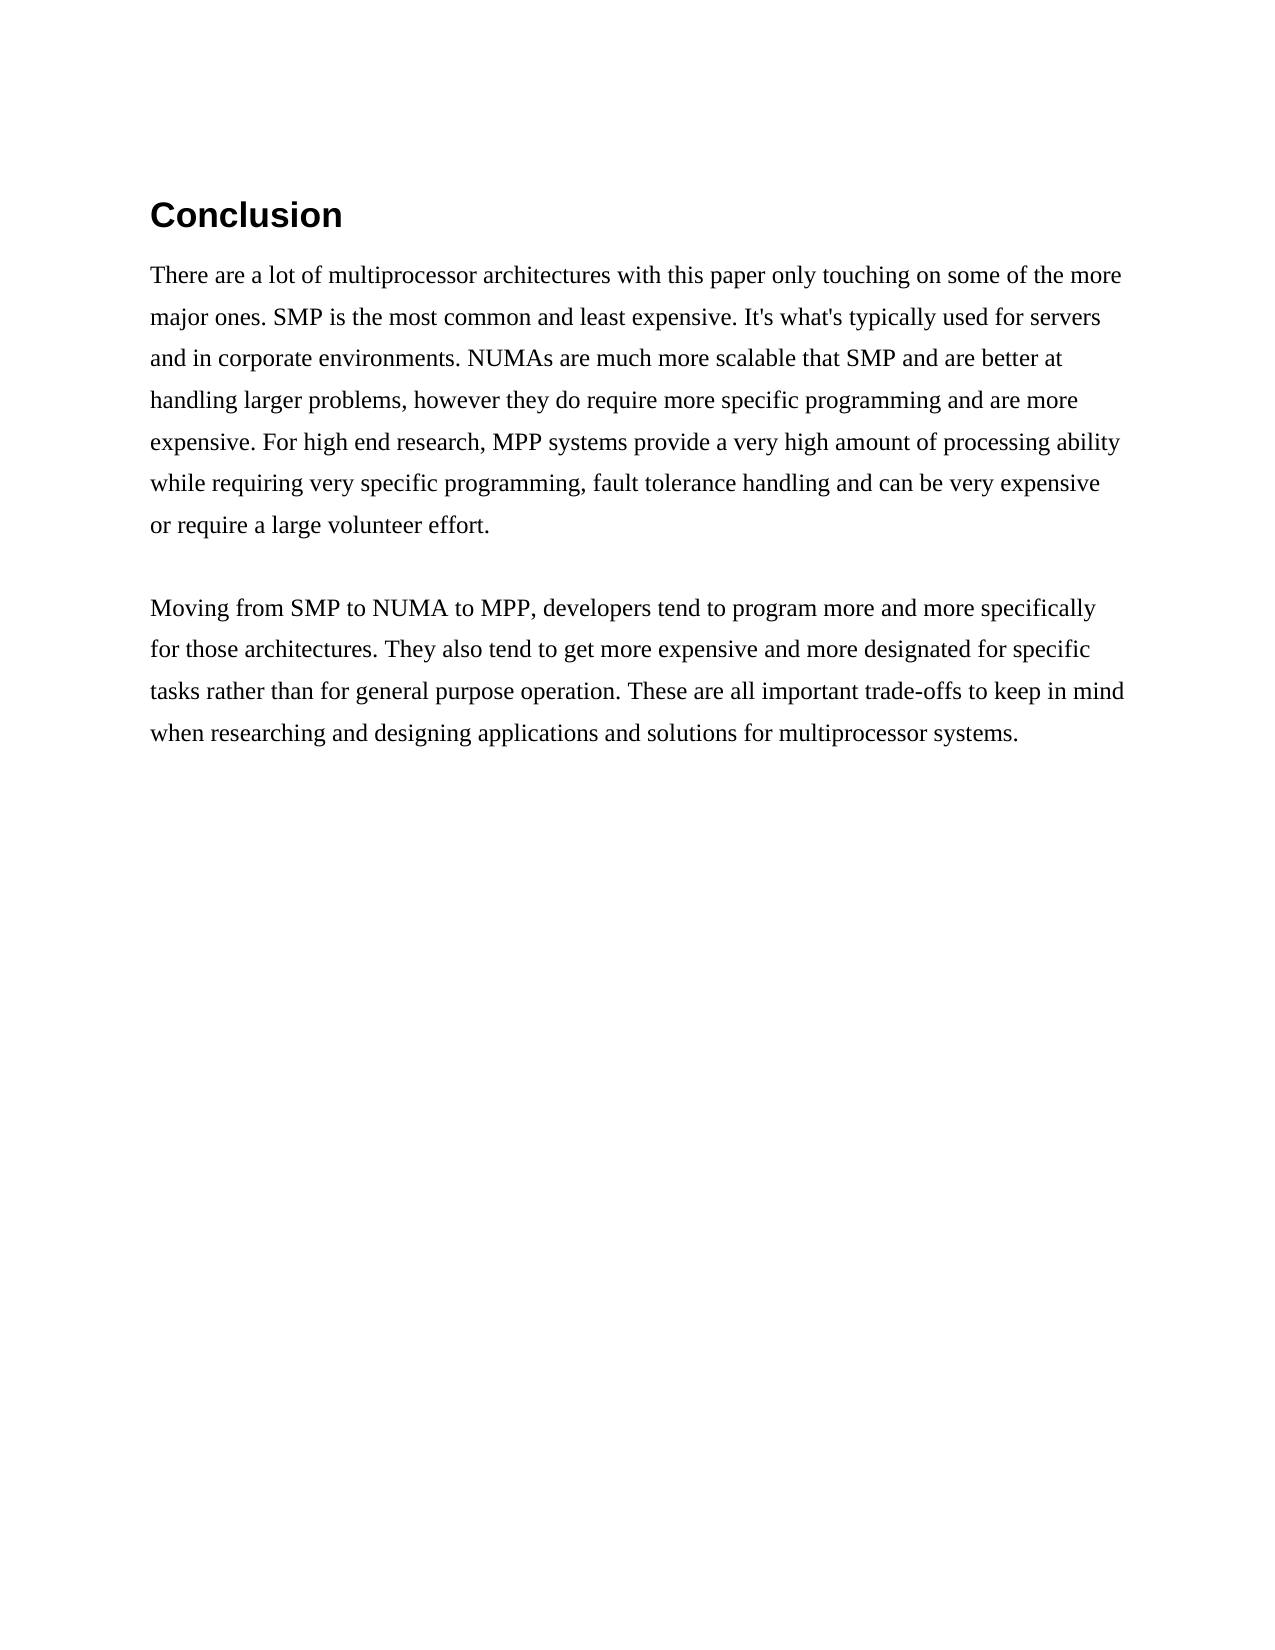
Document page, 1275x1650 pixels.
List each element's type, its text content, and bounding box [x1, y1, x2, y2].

text There are a lot of multiprocessor architectures with this paper only touching on some of the more major ones. SMP is the most common and least expensive. It's what's typically used for servers and in corporate environments. NUMAs are much more scalable that SMP and are better at handling larger problems, however they do require more specific programming and are more expensive. For high end research, MPP systems provide a very high amount of processing ability while requiring very specific programming, fault tolerance handling and can be very expensive or require a large volunteer effort. [150, 261, 1125, 538]
subtitle Conclusion [150, 196, 1125, 235]
text Moving from SMP to NUMA to MPP, developers tend to program more and more specifically for those architectures. They also tend to get more expensive and more designated for specific tasks rather than for general purpose operation. These are all important trade-offs to keep in mind when researching and designing applications and solutions for multiprocessor systems. [150, 594, 1125, 746]
